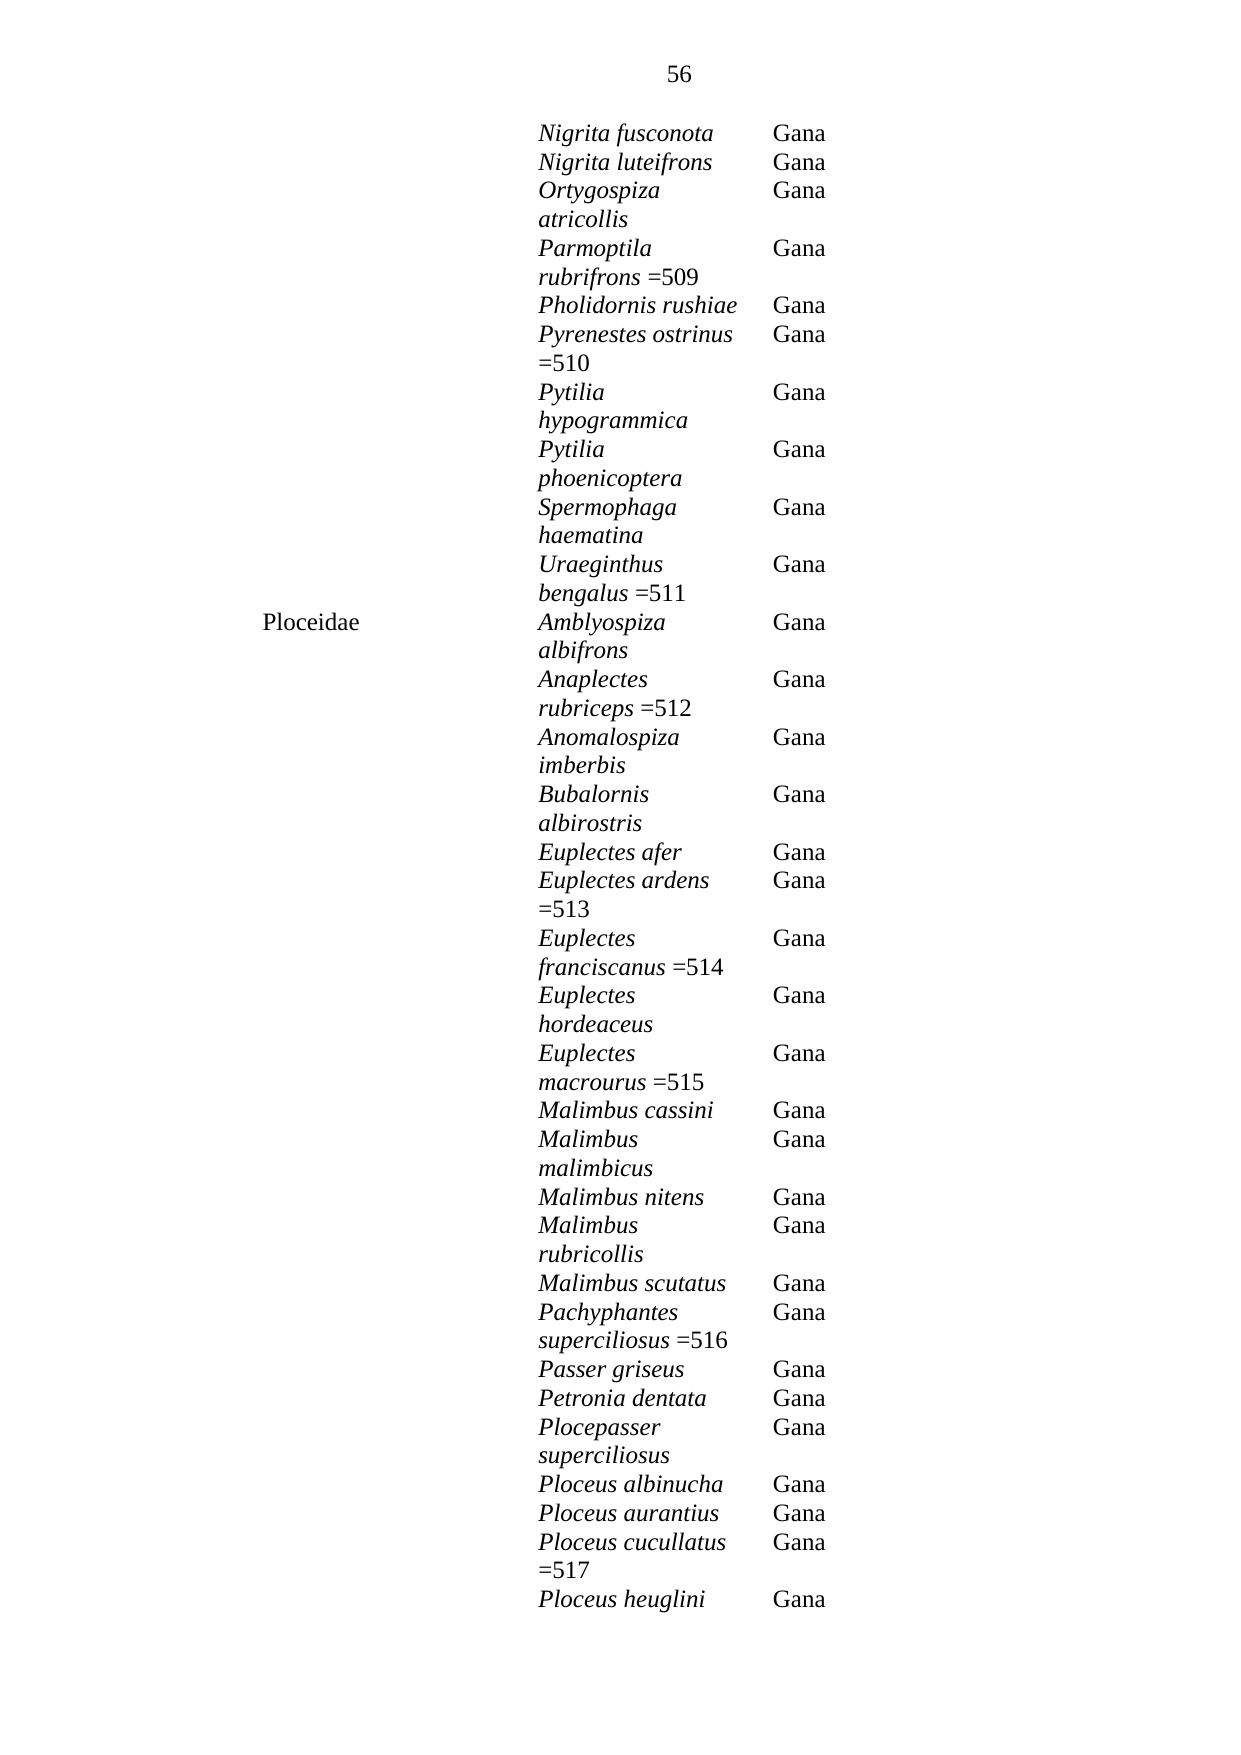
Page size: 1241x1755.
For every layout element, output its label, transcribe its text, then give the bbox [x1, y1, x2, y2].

table_cell Pyrenestes ostrinus =510 [527, 319, 761, 377]
table_cell Gana [761, 1354, 1181, 1383]
table_cell [177, 434, 527, 492]
table_cell Pachyphantes superciliosus =516 [527, 1297, 761, 1354]
table_cell Euplectes franciscanus =514 [527, 923, 761, 981]
table_cell Spermophaga haematina [527, 492, 761, 549]
table_cell Gana [761, 377, 1181, 434]
table_cell [177, 1412, 527, 1469]
table_cell [177, 147, 527, 176]
table_cell Gana [761, 147, 1181, 176]
table_cell [177, 118, 527, 147]
table_cell Ploceidae [177, 607, 527, 664]
table_cell Gana [761, 118, 1181, 147]
table_cell Pytilia phoenicoptera [527, 434, 761, 492]
table_cell [177, 1498, 527, 1527]
table_cell [177, 319, 527, 377]
table_cell [177, 1354, 527, 1383]
table_cell Gana [761, 722, 1181, 779]
table_cell Malimbus scutatus [527, 1268, 761, 1297]
table_cell Gana [761, 176, 1181, 233]
table_cell Uraeginthus bengalus =511 [527, 549, 761, 607]
table_cell [177, 779, 527, 837]
table_cell Gana [761, 1527, 1181, 1584]
table_cell Ploceus aurantius [527, 1498, 761, 1527]
table_cell Gana [761, 1469, 1181, 1498]
table_cell Gana [761, 233, 1181, 291]
table_cell Euplectes ardens =513 [527, 866, 761, 923]
table_cell Parmoptila rubrifrons =509 [527, 233, 761, 291]
table_cell [177, 981, 527, 1038]
table_cell Pytilia hypogrammica [527, 377, 761, 434]
table_cell Gana [761, 1038, 1181, 1096]
table_cell Malimbus cassini [527, 1096, 761, 1124]
table_cell Gana [761, 291, 1181, 319]
table_cell Gana [761, 607, 1181, 664]
table_cell [177, 923, 527, 981]
table_cell [177, 866, 527, 923]
table_cell Amblyospiza albifrons [527, 607, 761, 664]
table_cell Anaplectes rubriceps =512 [527, 664, 761, 722]
table_cell [177, 1182, 527, 1211]
table_cell Bubalornis albirostris [527, 779, 761, 837]
table_cell Gana [761, 1584, 1181, 1613]
table_cell [177, 722, 527, 779]
table_cell Plocepasser superciliosus [527, 1412, 761, 1469]
table_cell Nigrita fusconota [527, 118, 761, 147]
table_cell [177, 377, 527, 434]
table_cell [177, 664, 527, 722]
table_cell Gana [761, 1297, 1181, 1354]
table_cell Malimbus rubricollis [527, 1211, 761, 1268]
table_cell Ortygospiza atricollis [527, 176, 761, 233]
table_cell Gana [761, 664, 1181, 722]
table_cell Gana [761, 981, 1181, 1038]
table_cell [177, 1469, 527, 1498]
table_cell Gana [761, 1498, 1181, 1527]
table_cell Euplectes afer [527, 837, 761, 866]
table_cell [177, 233, 527, 291]
table_cell [177, 1038, 527, 1096]
table_cell Malimbus nitens [527, 1182, 761, 1211]
table_cell [177, 549, 527, 607]
table_cell Gana [761, 1412, 1181, 1469]
table_cell Gana [761, 1383, 1181, 1412]
table_cell Nigrita luteifrons [527, 147, 761, 176]
table_cell Gana [761, 492, 1181, 549]
table_cell [177, 1124, 527, 1182]
table_cell Gana [761, 1124, 1181, 1182]
table_cell Gana [761, 837, 1181, 866]
table_cell Gana [761, 1182, 1181, 1211]
table_cell [177, 291, 527, 319]
table_cell Gana [761, 923, 1181, 981]
table_cell [177, 1096, 527, 1124]
table_cell Gana [761, 1211, 1181, 1268]
table_cell [177, 1527, 527, 1584]
table_cell Pholidornis rushiae [527, 291, 761, 319]
table_cell Anomalospiza imberbis [527, 722, 761, 779]
table_cell Gana [761, 434, 1181, 492]
table_cell Malimbus malimbicus [527, 1124, 761, 1182]
table_cell Ploceus cucullatus =517 [527, 1527, 761, 1584]
table_cell Gana [761, 866, 1181, 923]
table_cell Gana [761, 1096, 1181, 1124]
table_cell [177, 1383, 527, 1412]
table_cell [177, 1268, 527, 1297]
table_cell [177, 1211, 527, 1268]
table_cell Petronia dentata [527, 1383, 761, 1412]
table_cell Euplectes hordeaceus [527, 981, 761, 1038]
table_cell Ploceus heuglini [527, 1584, 761, 1613]
table_cell Gana [761, 549, 1181, 607]
table_cell Euplectes macrourus =515 [527, 1038, 761, 1096]
table_cell Gana [761, 1268, 1181, 1297]
table_cell Passer griseus [527, 1354, 761, 1383]
table_cell [177, 492, 527, 549]
table_cell Gana [761, 779, 1181, 837]
table_cell Ploceus albinucha [527, 1469, 761, 1498]
table_cell Gana [761, 319, 1181, 377]
table_cell [177, 176, 527, 233]
table_cell [177, 1584, 527, 1613]
table_cell [177, 837, 527, 866]
table_cell [177, 1297, 527, 1354]
